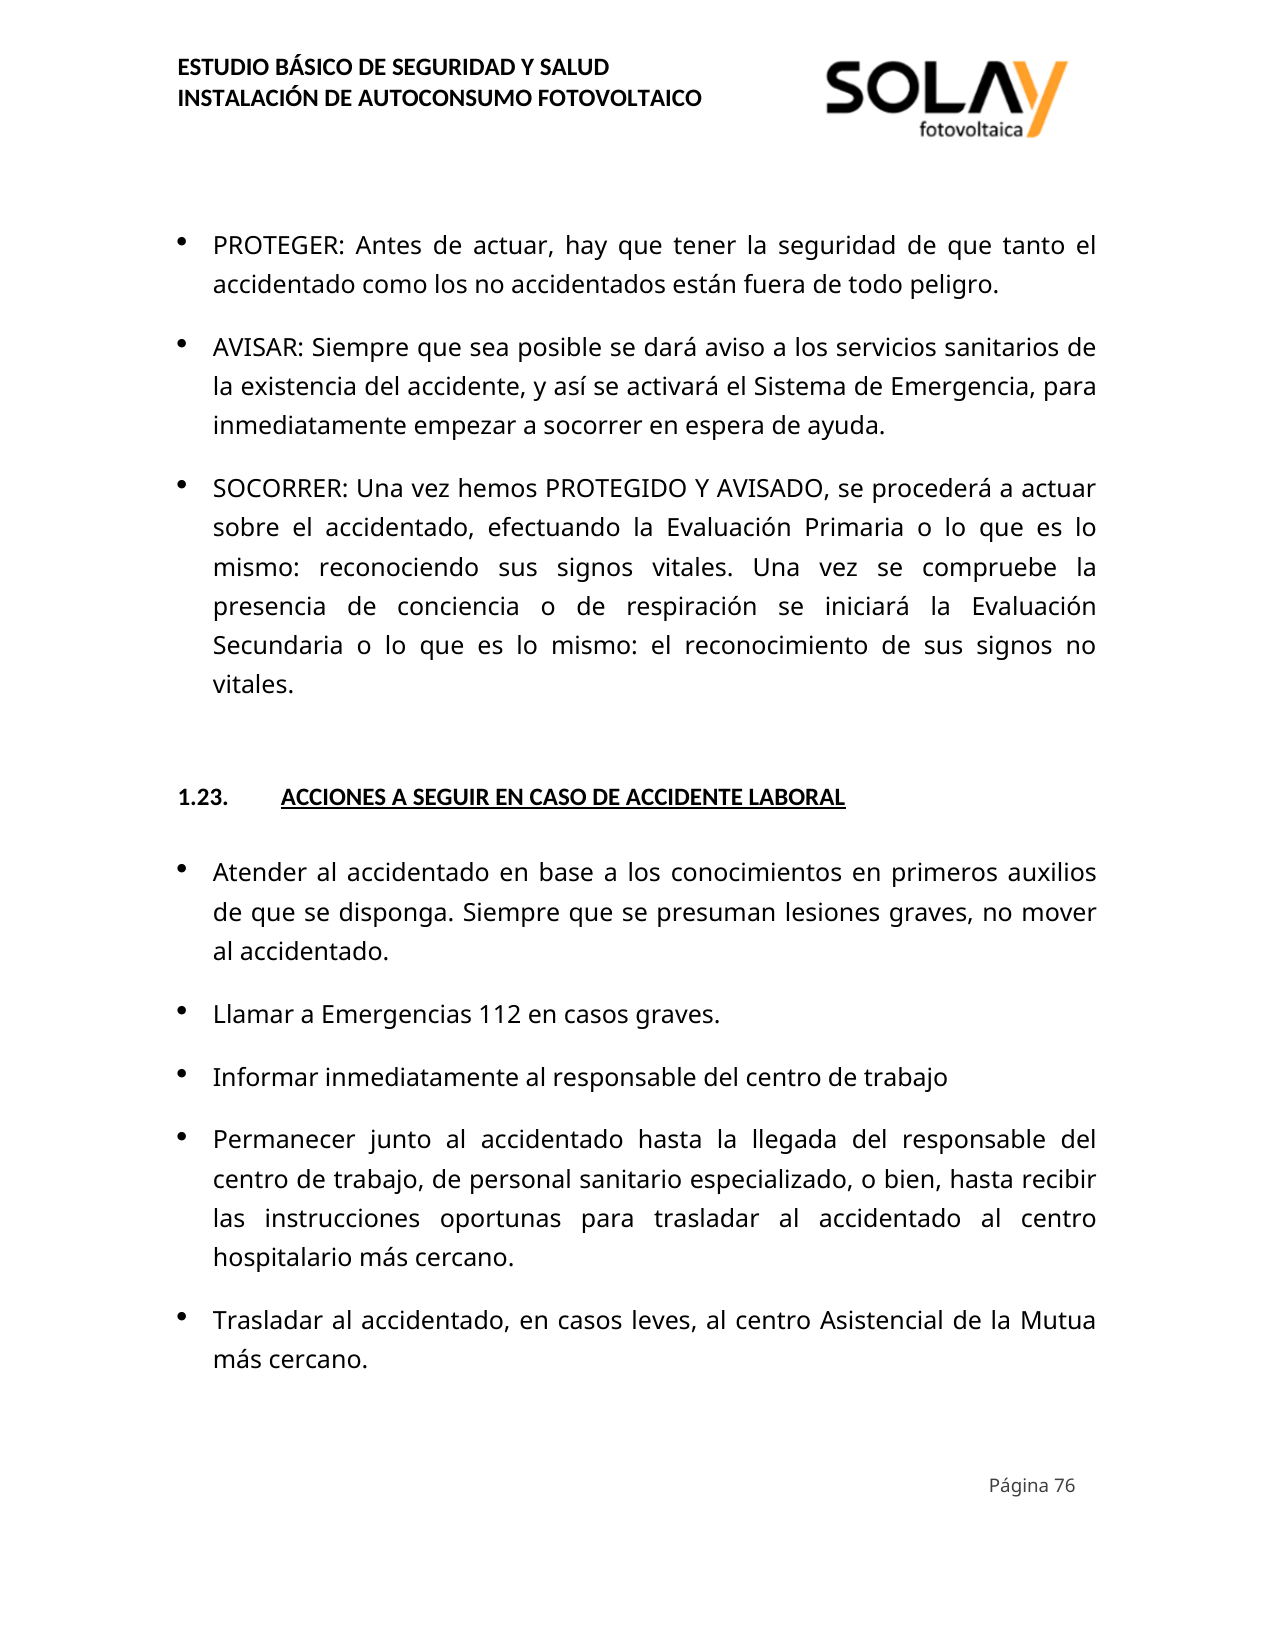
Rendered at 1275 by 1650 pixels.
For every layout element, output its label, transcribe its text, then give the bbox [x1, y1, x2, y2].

list ACCIONES A SEGUIR EN CASO DE ACCIDENTE LABORAL [177, 781, 1098, 812]
list SOCORRER: Una vez hemos PROTEGIDO Y AVISADO, se procederá a actuar sobre el accidentado, efectuando la Evaluación Primaria o lo que es lo mismo: reconociendo sus signos vitales. Una vez se compruebe la presencia de conciencia o de respiración se iniciará la Evaluación Secundaria o lo que es lo mismo: el reconocimiento de sus signos no vitales. [177, 471, 1098, 701]
list AVISAR: Siempre que sea posible se dará aviso a los servicios sanitarios de la existencia del accidente, y así se activará el Sistema de Emergencia, para inmediatamente empezar a socorrer en espera de ayuda. [177, 329, 1098, 442]
list Atender al accidentado en base a los conocimientos en primeros auxilios de que se disponga. Siempre que se presuman lesiones graves, no mover al accidentado. [177, 855, 1098, 967]
list Trasladar al accidentado, en casos leves, al centro Asistencial de la Mutua más cercano. [177, 1302, 1098, 1376]
list Permanecer junto al accidentado hasta la llegada del responsable del centro de trabajo, de personal sanitario especializado, o bien, hasta recibir las instrucciones oportunas para trasladar al accidentado al centro hospitalario más cercano. [177, 1122, 1098, 1274]
list Llamar a Emergencias 112 en casos graves. [177, 996, 1098, 1030]
list Informar inmediatamente al responsable del centro de trabajo [177, 1059, 1098, 1093]
list PROTEGER: Antes de actuar, hay que tener la seguridad de que tanto el accidentado como los no accidentados están fuera de todo peligro. [177, 227, 1098, 301]
